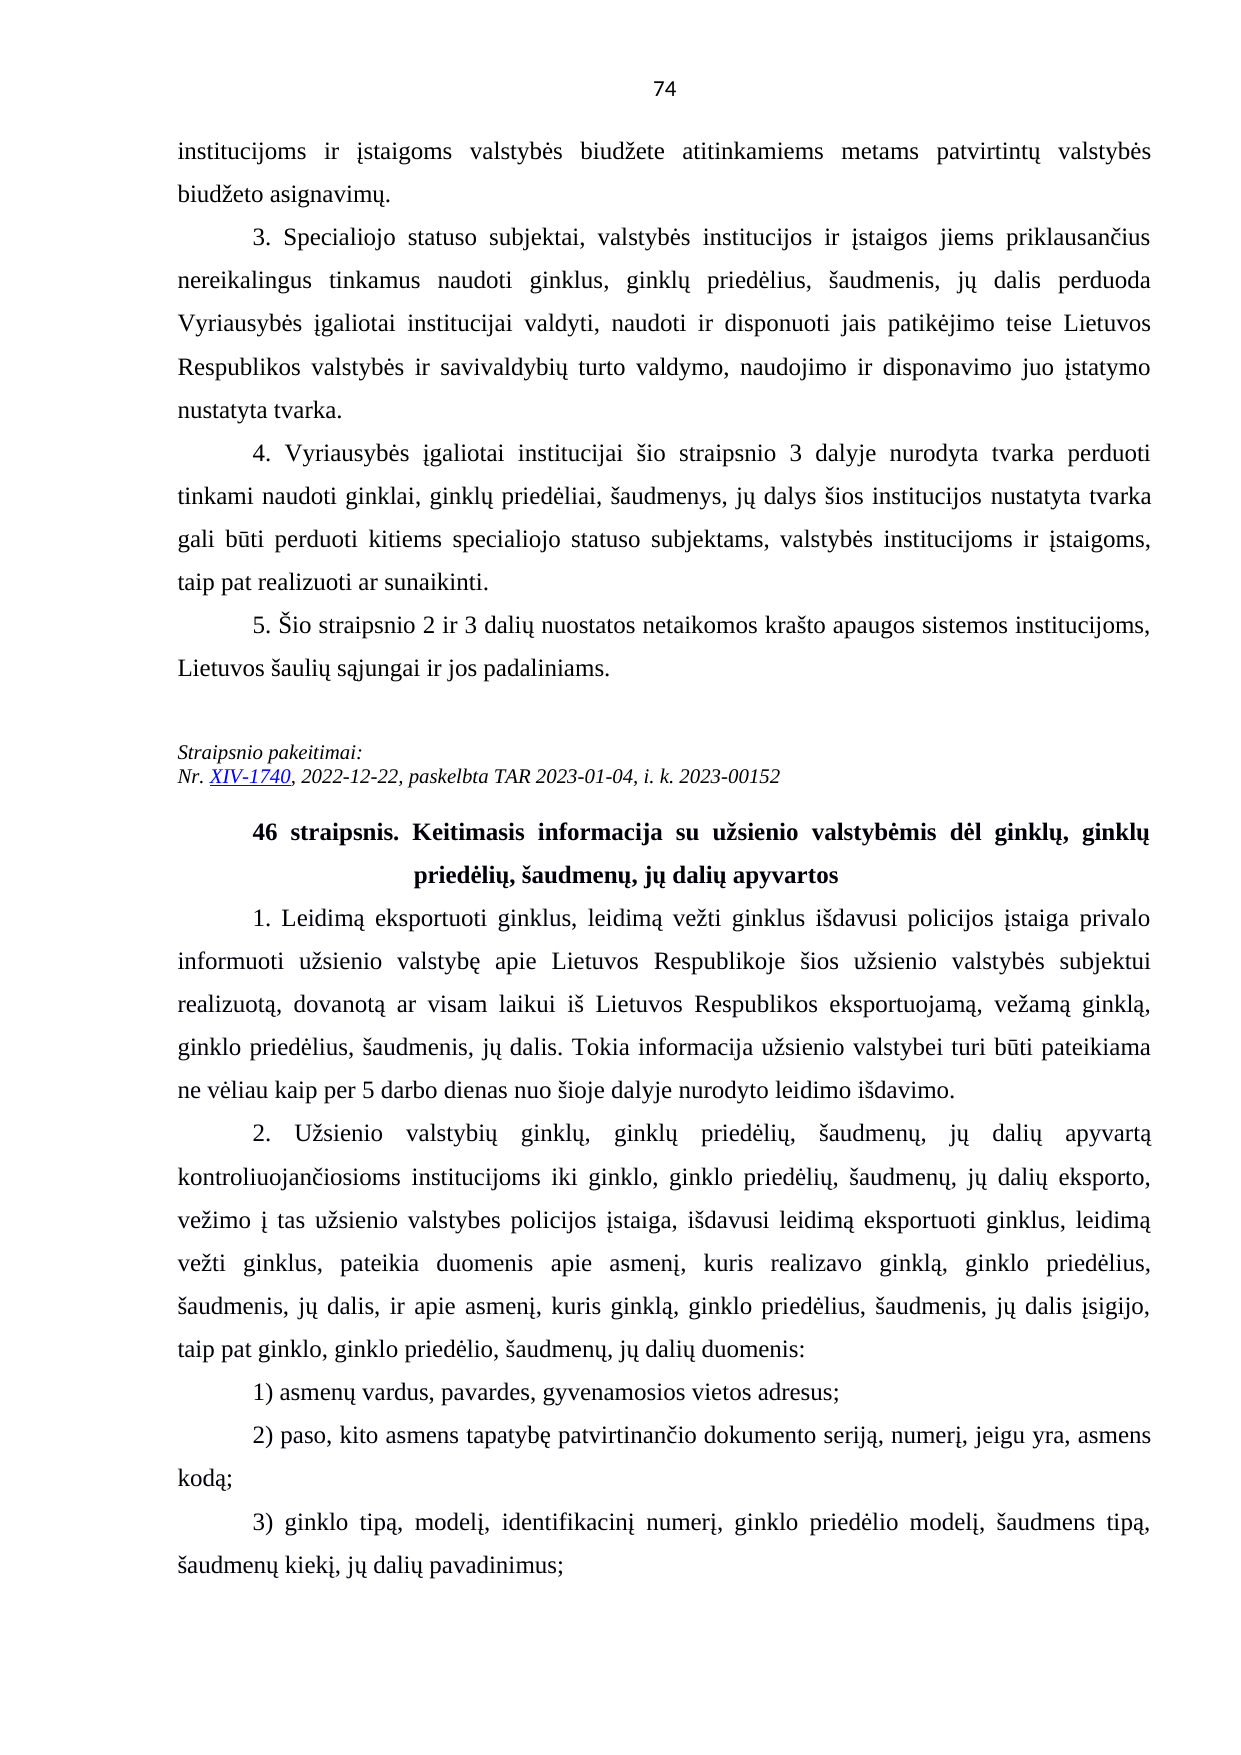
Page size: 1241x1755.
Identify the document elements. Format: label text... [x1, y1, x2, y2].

text 3) ginklo tipą, modelį, identifikacinį numerį, ginklo priedėlio modelį, šaudmens tipą, šaudmenų kiekį, jų dalių pavadinimus; [177, 1507, 1152, 1578]
text 2) paso, kito asmens tapatybę patvirtinančio dokumento seriją, numerį, jeigu yra, asmens kodą; [177, 1420, 1152, 1492]
text 5. Šio straipsnio 2 ir 3 dalių nuostatos netaikomos krašto apaugos sistemos institucijoms, Lietuvos šaulių sąjungai ir jos padaliniams. [177, 610, 1152, 682]
text 4. Vyriausybės įgaliotai institucijai šio straipsnio 3 dalyje nurodyta tvarka perduoti tinkami naudoti ginklai, ginklų priedėliai, šaudmenys, jų dalys šios institucijos nustatyta tvarka gali būti perduoti kitiems specialiojo statuso subjektams, valstybės institucijoms ir įstaigoms, taip pat realizuoti ar sunaikinti. [177, 438, 1152, 596]
text 1) asmenų vardus, pavardes, gyvenamosios vietos adresus; [177, 1377, 1152, 1406]
text Straipsnio pakeitimai: [177, 740, 1152, 764]
text 1. Leidimą eksportuoti ginklus, leidimą vežti ginklus išdavusi policijos įstaiga privalo informuoti užsienio valstybę apie Lietuvos Respublikoje šios užsienio valstybės subjektui realizuotą, dovanotą ar visam laikui iš Lietuvos Respublikos eksportuojamą, vežamą ginklą, ginklo priedėlius, šaudmenis, jų dalis. Tokia informacija užsienio valstybei turi būti pateikiama ne vėliau kaip per 5 darbo dienas nuo šioje dalyje nurodyto leidimo išdavimo. [177, 903, 1152, 1104]
text Nr. XIV-1740, 2022-12-22, paskelbta TAR 2023-01-04, i. k. 2023-00152 [177, 764, 1152, 788]
text 3. Specialiojo statuso subjektai, valstybės institucijos ir įstaigos jiems priklausančius nereikalingus tinkamus naudoti ginklus, ginklų priedėlius, šaudmenis, jų dalis perduoda Vyriausybės įgaliotai institucijai valdyti, naudoti ir disponuoti jais patikėjimo teise Lietuvos Respublikos valstybės ir savivaldybių turto valdymo, naudojimo ir disponavimo juo įstatymo nustatyta tvarka. [177, 222, 1152, 423]
text 46 straipsnis. Keitimasis informacija su užsienio valstybėmis dėl ginklų, ginklų priedėlių, šaudmenų, jų dalių apyvartos [252, 817, 1152, 888]
text institucijoms ir įstaigoms valstybės biudžete atitinkamiems metams patvirtintų valstybės biudžeto asignavimų. [177, 136, 1152, 208]
text 2. Užsienio valstybių ginklų, ginklų priedėlių, šaudmenų, jų dalių apyvartą kontroliuojančiosioms institucijoms iki ginklo, ginklo priedėlių, šaudmenų, jų dalių eksporto, vežimo į tas užsienio valstybes policijos įstaiga, išdavusi leidimą eksportuoti ginklus, leidimą vežti ginklus, pateikia duomenis apie asmenį, kuris realizavo ginklą, ginklo priedėlius, šaudmenis, jų dalis, ir apie asmenį, kuris ginklą, ginklo priedėlius, šaudmenis, jų dalis įsigijo, taip pat ginklo, ginklo priedėlio, šaudmenų, jų dalių duomenis: [177, 1118, 1152, 1363]
